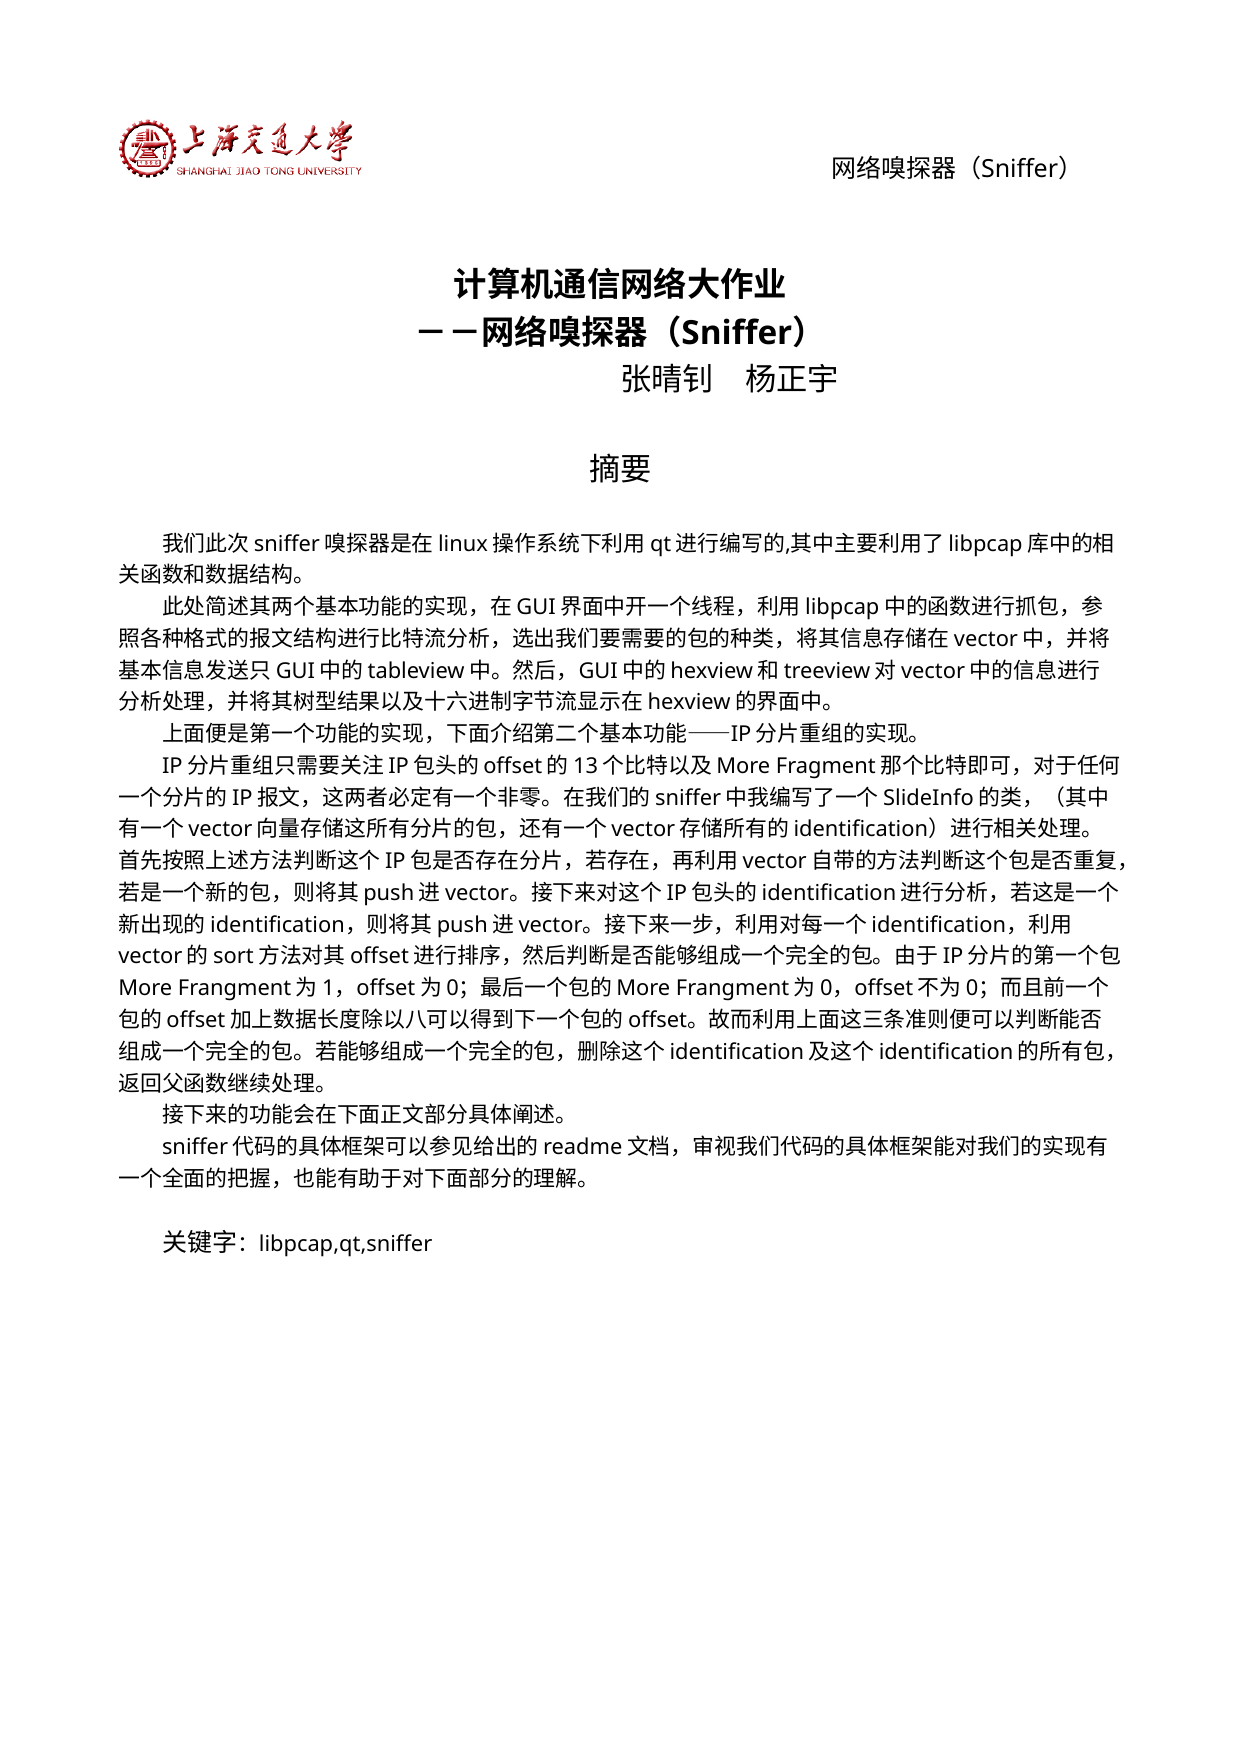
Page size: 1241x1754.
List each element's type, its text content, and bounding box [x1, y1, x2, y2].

text －－网络嗅探器（Sniffer） [118, 306, 1122, 354]
text 接下来的功能会在下面正文部分具体阐述。 [118, 1097, 1122, 1129]
text 张晴钊 杨正宇 [118, 354, 1122, 399]
text 我们此次sniffer嗅探器是在linux操作系统下利用qt进行编写的,其中主要利用了libpcap库中的相关函数和数据结构。 [118, 526, 1122, 589]
text sniffer代码的具体框架可以参见给出的readme文档，审视我们代码的具体框架能对我们的实现有一个全面的把握，也能有助于对下面部分的理解。 [118, 1129, 1122, 1192]
text 关键字：libpcap,qt,sniffer [118, 1222, 1122, 1258]
picture [118, 118, 362, 178]
text 计算机通信网络大作业 [118, 257, 1122, 306]
text 此处简述其两个基本功能的实现，在GUI界面中开一个线程，利用libpcap中的函数进行抓包，参照各种格式的报文结构进行比特流分析，选出我们要需要的包的种类，将其信息存储在vector中，并将基本信息发送只GUI中的tableview中。然后，GUI中的hexview和treeview对vector中的信息进行分析处理，并将其树型结果以及十六进制字节流显示在hexview的界面中。 [118, 589, 1122, 716]
text 摘要 [118, 444, 1122, 490]
text IP分片重组只需要关注IP包头的offset的13个比特以及More Fragment那个比特即可，对于任何一个分片的IP报文，这两者必定有一个非零。在我们的sniffer中我编写了一个SlideInfo的类，（其中有一个vector向量存储这所有分片的包，还有一个vector存储所有的identification）进行相关处理。首先按照上述方法判断这个IP包是否存在分片，若存在，再利用vector自带的方法判断这个包是否重复，若是一个新的包，则将其push进vector。接下来对这个IP包头的identification进行分析，若这是一个新出现的identification，则将其push进vector。接下来一步，利用对每一个identification，利用vector的sort方法对其offset进行排序，然后判断是否能够组成一个完全的包。由于IP分片的第一个包More Frangment为1，offset为0；最后一个包的More Frangment为0，offset不为0；而且前一个包的offset加上数据长度除以八可以得到下一个包的offset。故而利用上面这三条准则便可以判断能否组成一个完全的包。若能够组成一个完全的包，删除这个identification及这个identification的所有包，返回父函数继续处理。 [118, 748, 1122, 1097]
text 上面便是第一个功能的实现，下面介绍第二个基本功能——IP分片重组的实现。 [118, 716, 1122, 748]
